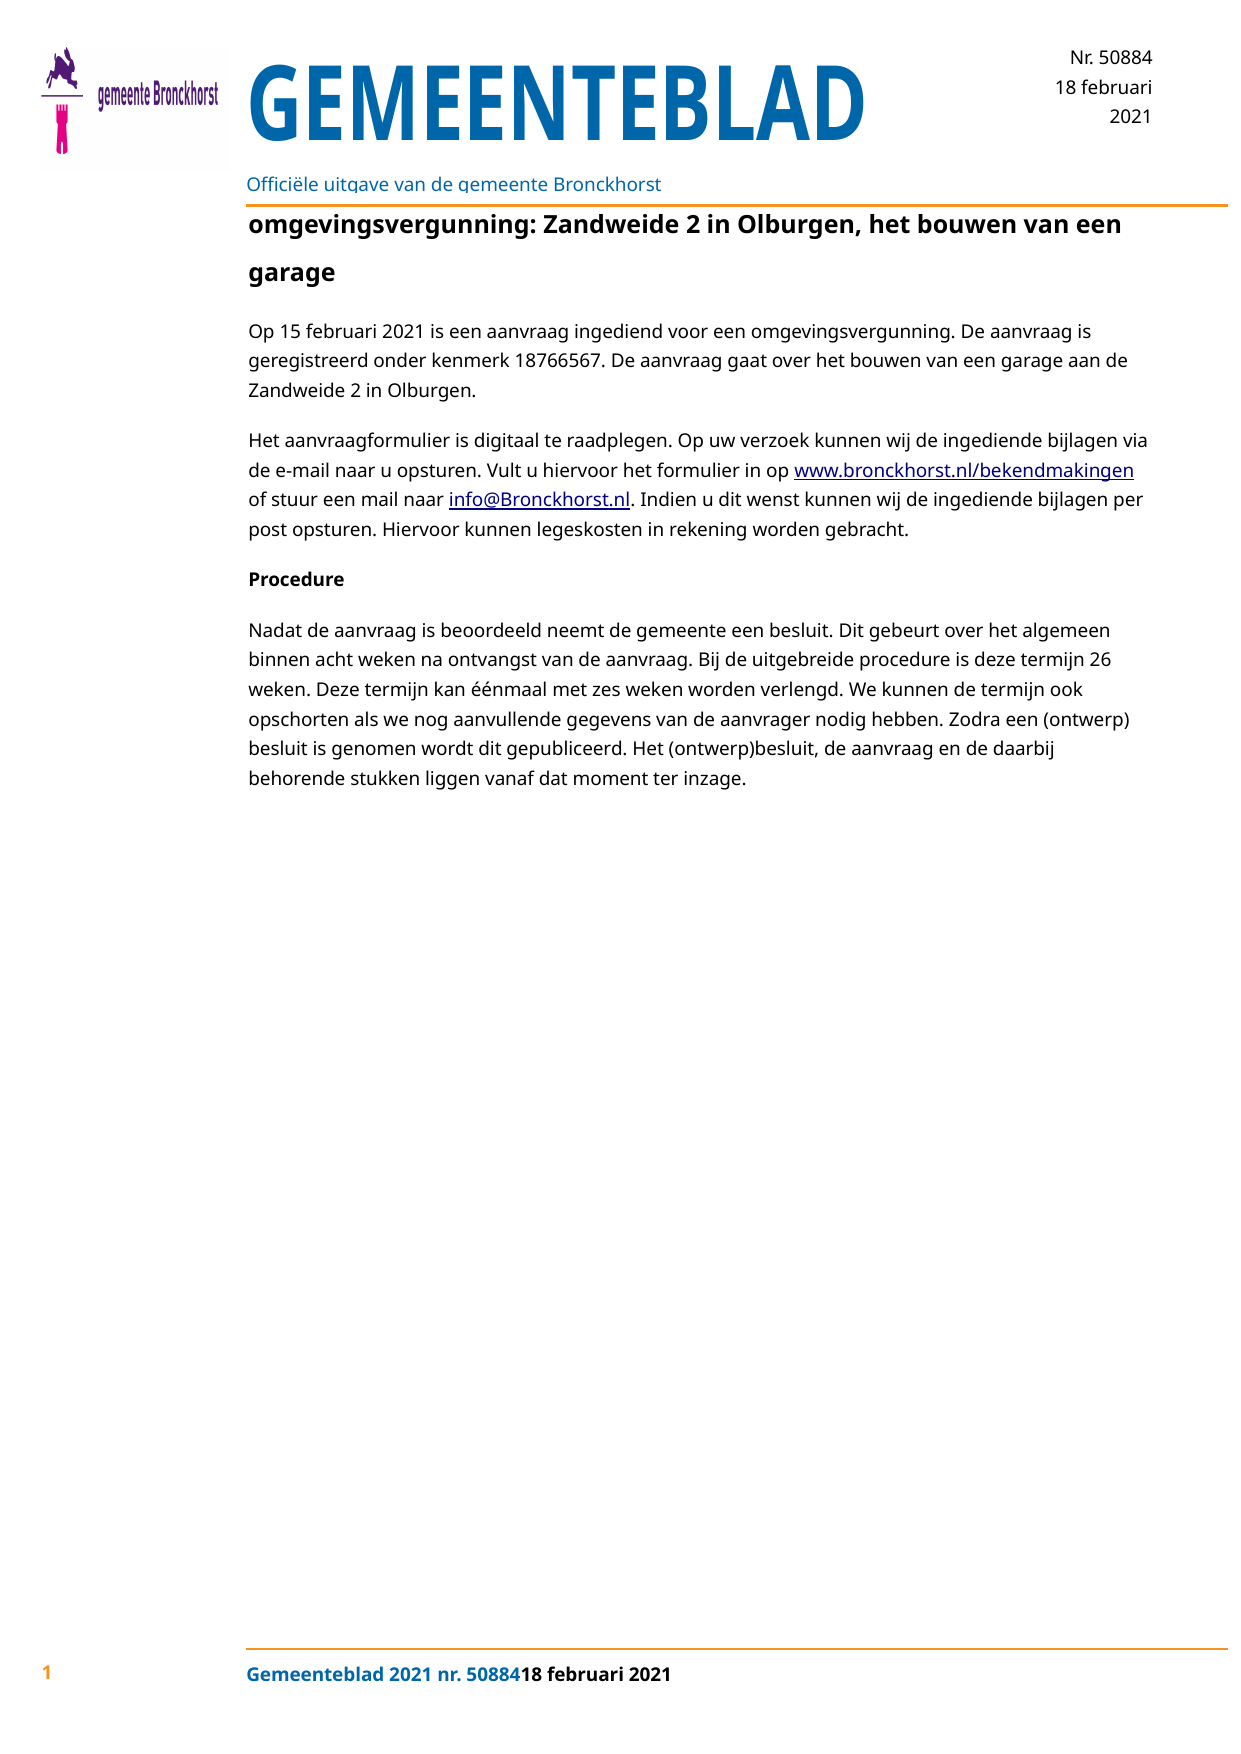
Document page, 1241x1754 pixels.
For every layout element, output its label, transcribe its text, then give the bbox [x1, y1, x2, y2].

text omgevingsvergunning: Zandweide 2 in Olburgen, het bouwen van een garage [248, 207, 1152, 288]
picture [41, 47, 231, 172]
text Nadat de aanvraag is beoordeeld neemt de gemeente een besluit. Dit gebeurt over het algemeen binnen acht weken na ontvangst van de aanvraag. Bij de uitgebreide procedure is deze termijn 26 weken. Deze termijn kan éénmaal met zes weken worden verlengd. We kunnen de termijn ook opschorten als we nog aanvullende gegevens van de aanvrager nodig hebben. Zodra een (ontwerp) besluit is genomen wordt dit gepubliceerd. Het (ontwerp)besluit, de aanvraag en de daarbij behorende stukken liggen vanaf dat moment ter inzage. [248, 617, 1152, 791]
text Het aanvraagformulier is digitaal te raadplegen. Op uw verzoek kunnen wij de ingediende bijlagen via de e-mail naar u opsturen. Vult u hiervoor het formulier in op www.bronckhorst.nl/bekendmakingen of stuur een mail naar info@Bronckhorst.nl. Indien u dit wenst kunnen wij de ingediende bijlagen per post opsturen. Hiervoor kunnen legeskosten in rekening worden gebracht. [248, 427, 1152, 542]
text Procedure [248, 567, 1152, 592]
text Op 15 februari 2021 is een aanvraag ingediend voor een omgevingsvergunning. De aanvraag is geregistreerd onder kenmerk 18766567. De aanvraag gaat over het bouwen van een garage aan de Zandweide 2 in Olburgen. [248, 318, 1152, 403]
